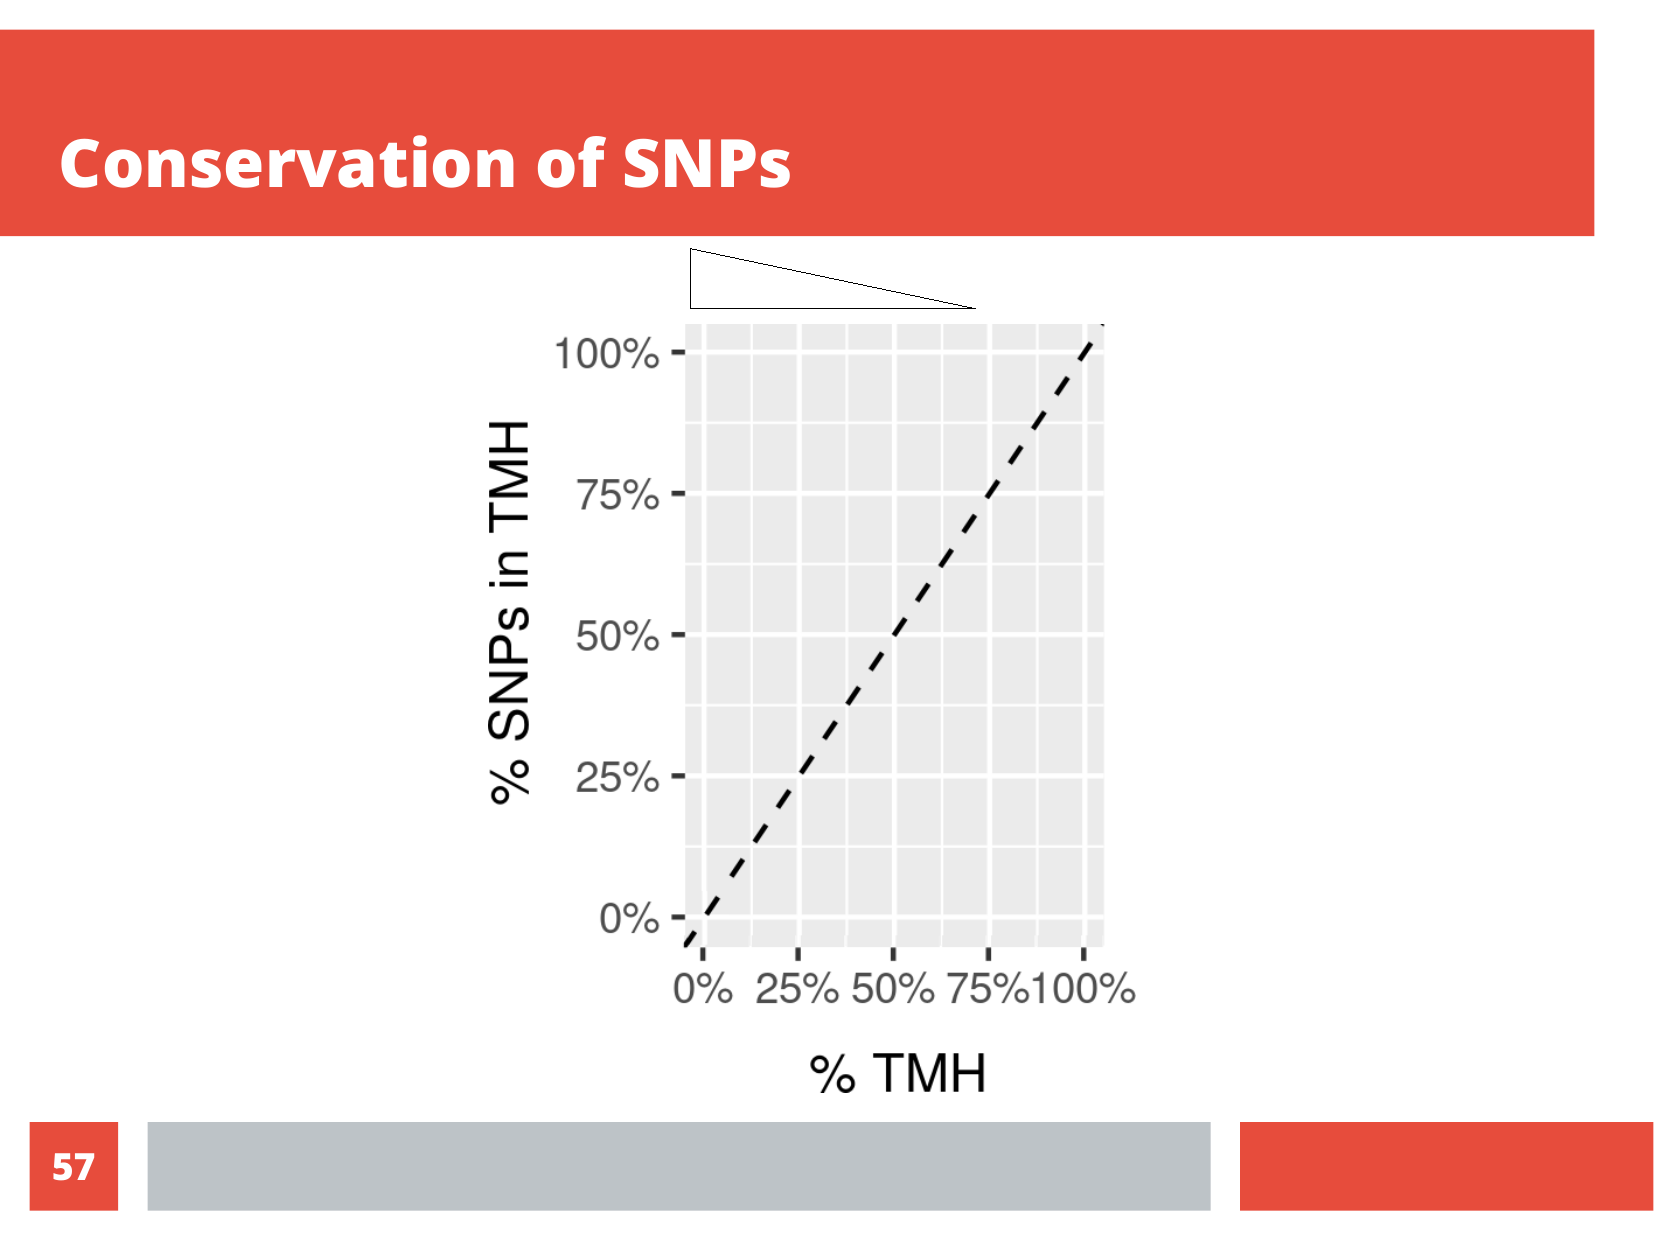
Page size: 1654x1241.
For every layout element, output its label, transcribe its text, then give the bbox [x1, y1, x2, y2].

title Conservation of SNPs [59, 59, 1595, 207]
picture [488, 324, 1136, 1093]
text_box [690, 248, 976, 309]
